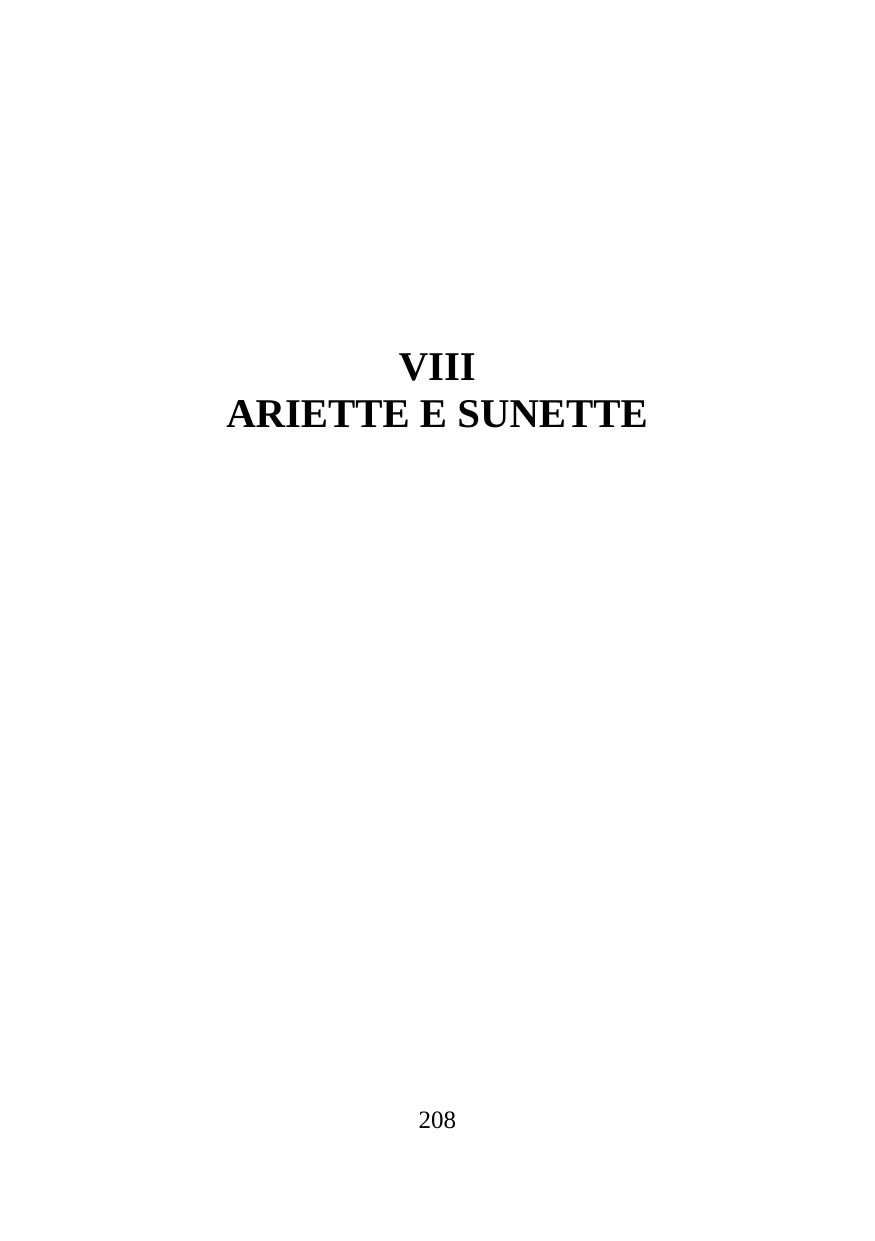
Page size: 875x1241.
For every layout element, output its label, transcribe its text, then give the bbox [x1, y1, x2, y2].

subtitle VIII ARIETTE E SUNETTE [106, 342, 768, 436]
